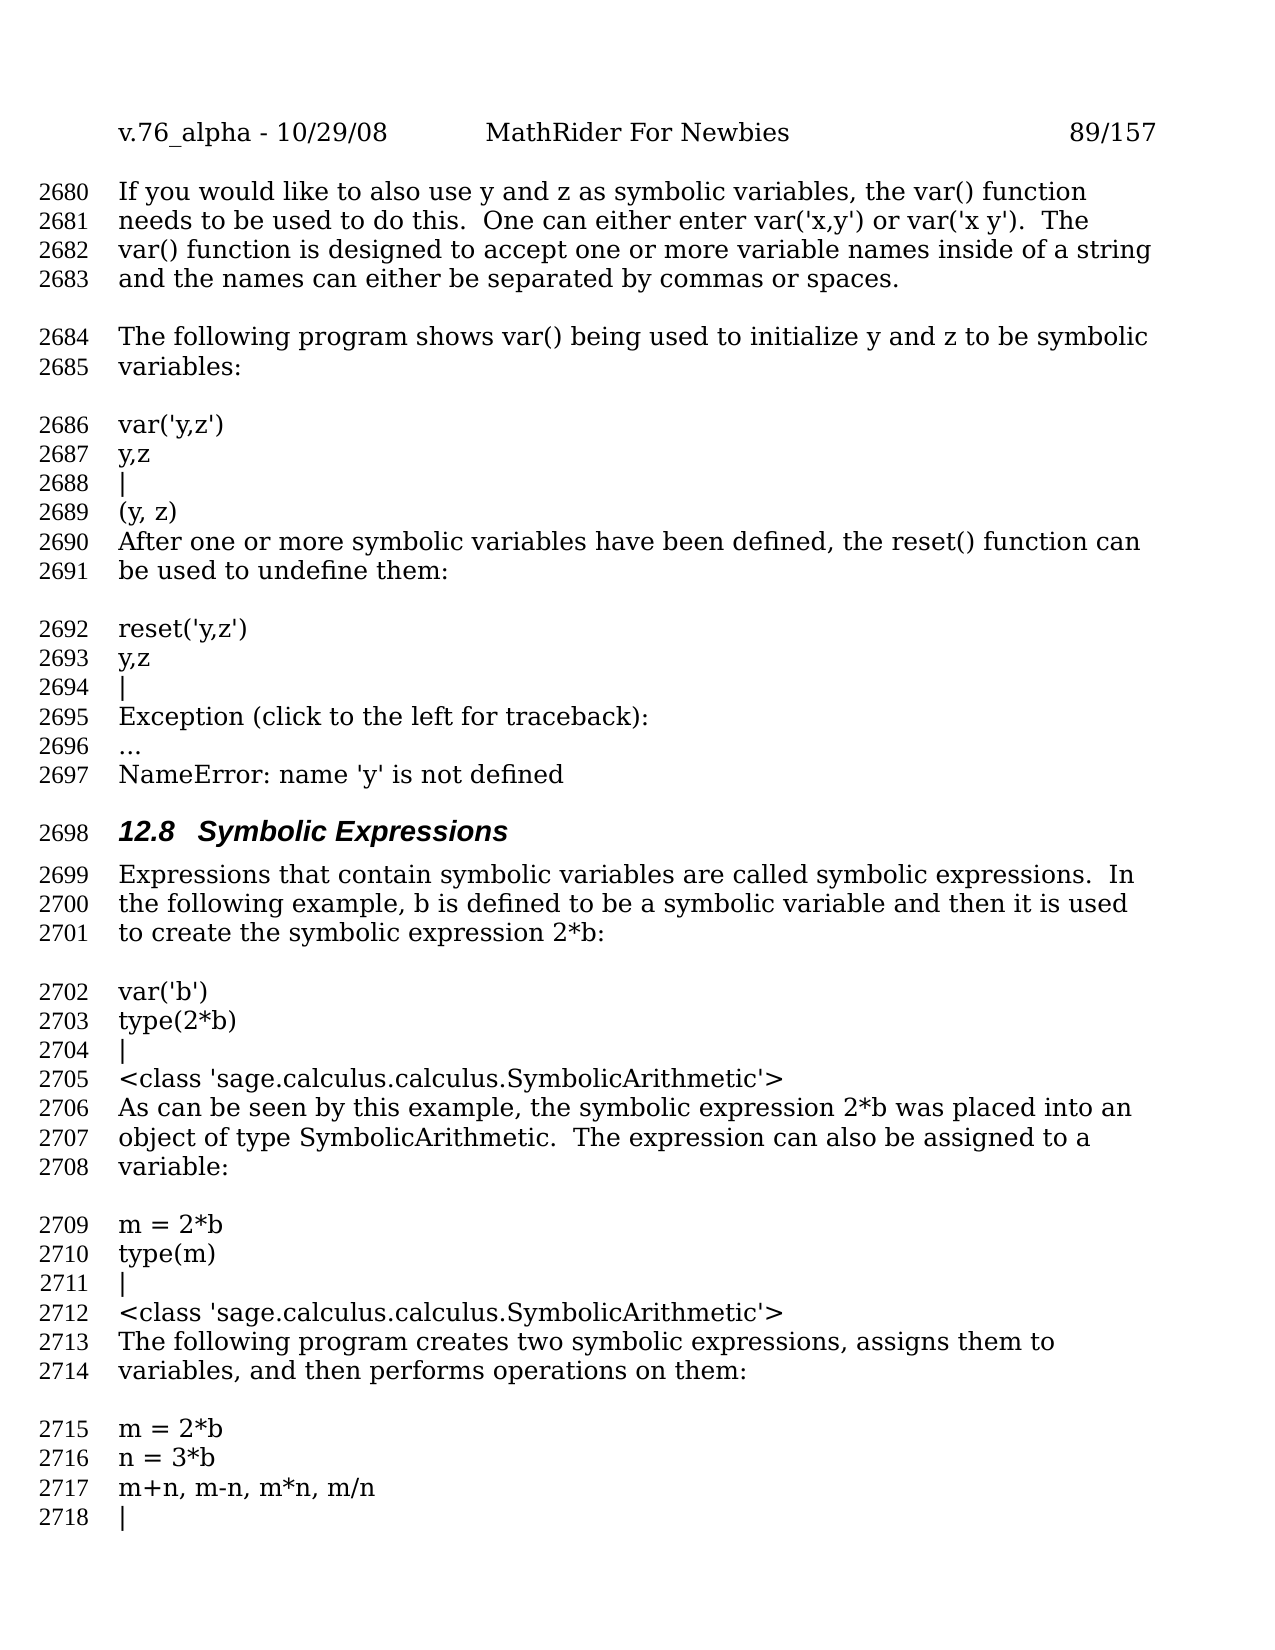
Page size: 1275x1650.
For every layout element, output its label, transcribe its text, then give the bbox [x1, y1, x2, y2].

text var('b') [118, 977, 1157, 1006]
text | [118, 1502, 1157, 1531]
text ... [118, 731, 1157, 760]
text m = 2*b [118, 1210, 1157, 1239]
text If you would like to also use y and z as symbolic variables, the var() function needs to be used to do this. One can either enter var('x,y') or var('x y'). The var() function is designed to accept one or more variable names inside of a string and the names can either be separated by commas or spaces. [118, 177, 1157, 293]
text var('y,z') [118, 410, 1157, 439]
text The following program shows var() being used to initialize y and z to be symbolic variables: [118, 323, 1157, 381]
text Exception (click to the left for traceback): [118, 702, 1157, 731]
text m = 2*b [118, 1414, 1157, 1444]
text The following program creates two symbolic expressions, assigns them to variables, and then performs operations on them: [118, 1327, 1157, 1385]
text n = 3*b [118, 1444, 1157, 1473]
text Expressions that contain symbolic variables are called symbolic expressions. In the following example, b is defined to be a symbolic variable and then it is used to create the symbolic expression 2*b: [118, 860, 1157, 948]
text | [118, 1035, 1157, 1064]
text y,z [118, 643, 1157, 673]
text NameError: name 'y' is not defined [118, 760, 1157, 789]
text <class 'sage.calculus.calculus.SymbolicArithmetic'> [118, 1298, 1157, 1327]
text | [118, 1269, 1157, 1298]
text m+n, m-n, m*n, m/n [118, 1473, 1157, 1502]
text reset('y,z') [118, 614, 1157, 643]
text After one or more symbolic variables have been defined, the reset() function can be used to undefine them: [118, 527, 1157, 585]
text | [118, 468, 1157, 498]
text type(m) [118, 1239, 1157, 1269]
text y,z [118, 439, 1157, 468]
text As can be seen by this example, the symbolic expression 2*b was placed into an object of type SymbolicArithmetic. The expression can also be assigned to a variable: [118, 1094, 1157, 1181]
text type(2*b) [118, 1006, 1157, 1035]
subtitle Symbolic Expressions [118, 814, 1157, 848]
text | [118, 673, 1157, 702]
text <class 'sage.calculus.calculus.SymbolicArithmetic'> [118, 1064, 1157, 1094]
text (y, z) [118, 498, 1157, 527]
